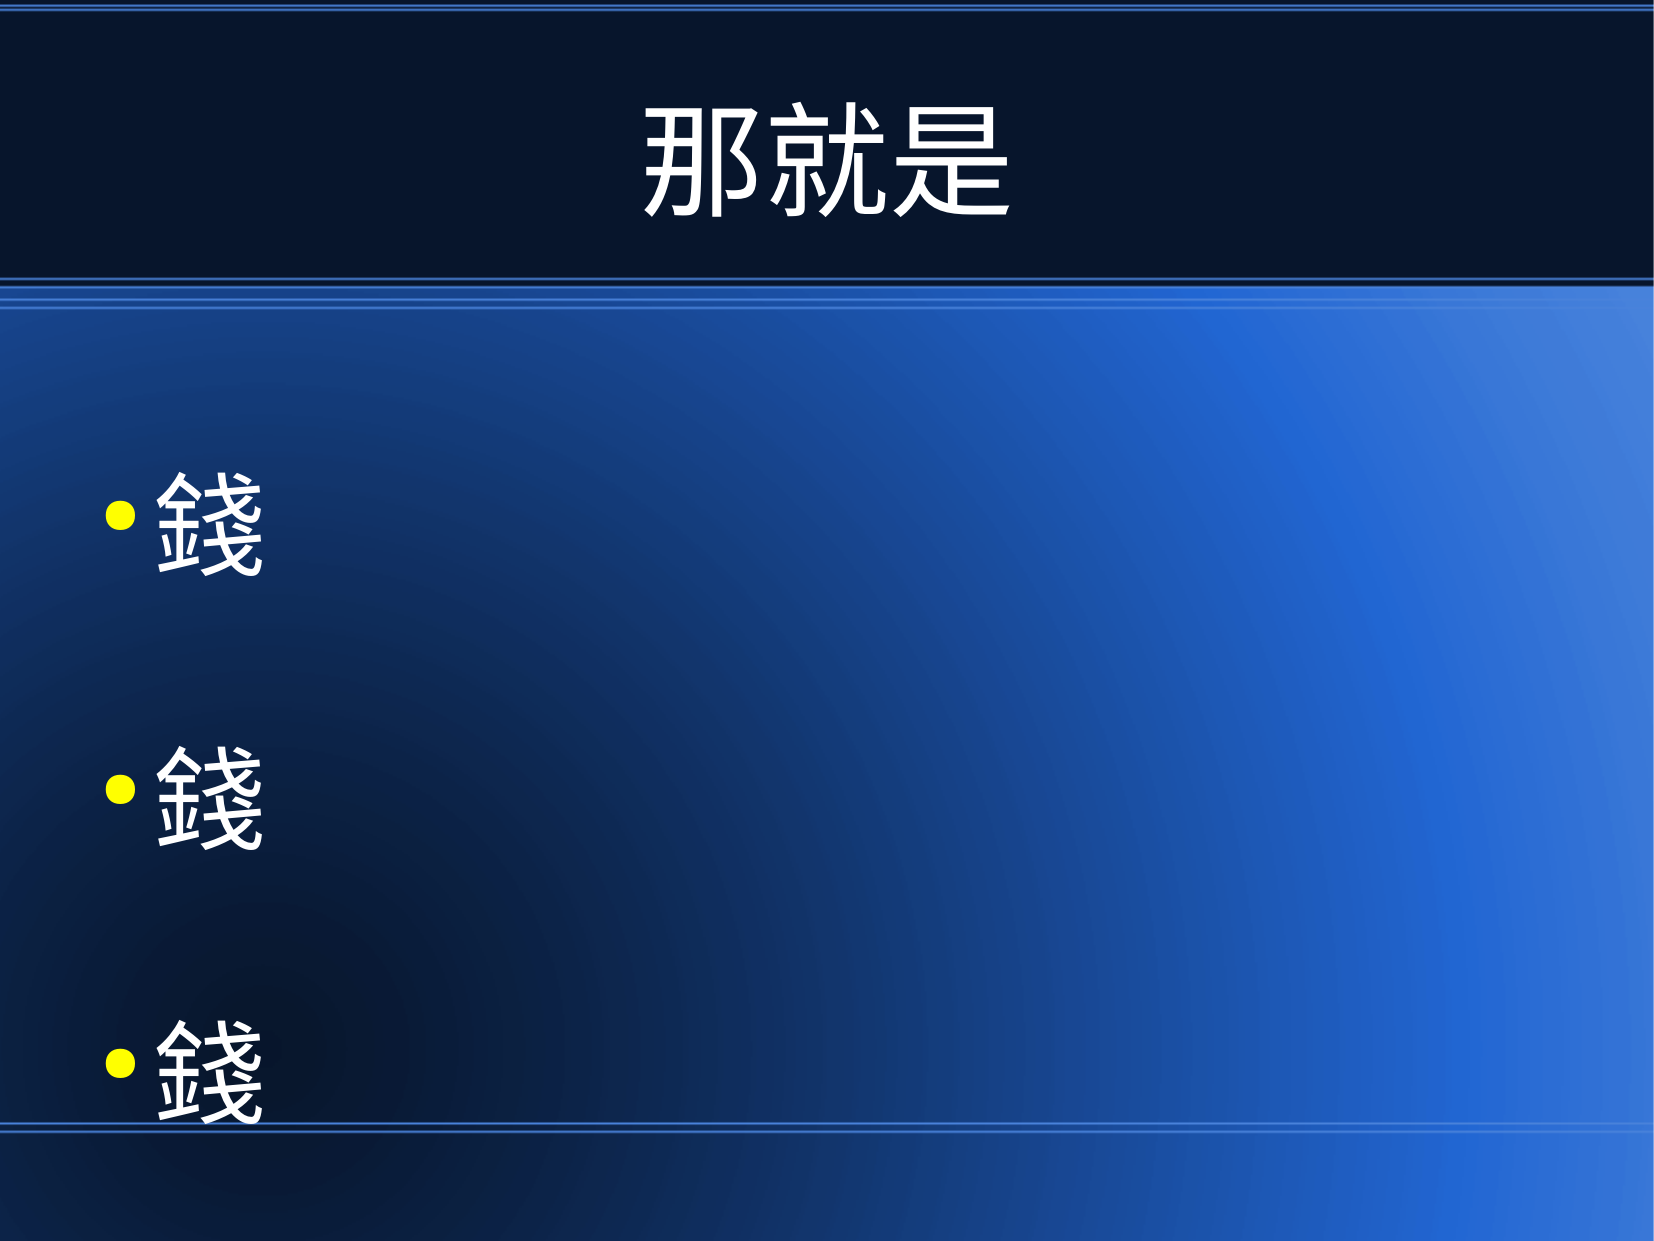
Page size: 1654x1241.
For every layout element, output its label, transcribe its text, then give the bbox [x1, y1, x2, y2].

title 那就是 [82, 49, 1571, 257]
list 錢 錢 錢 [82, 355, 1571, 1241]
picture [0, 0, 1654, 1241]
